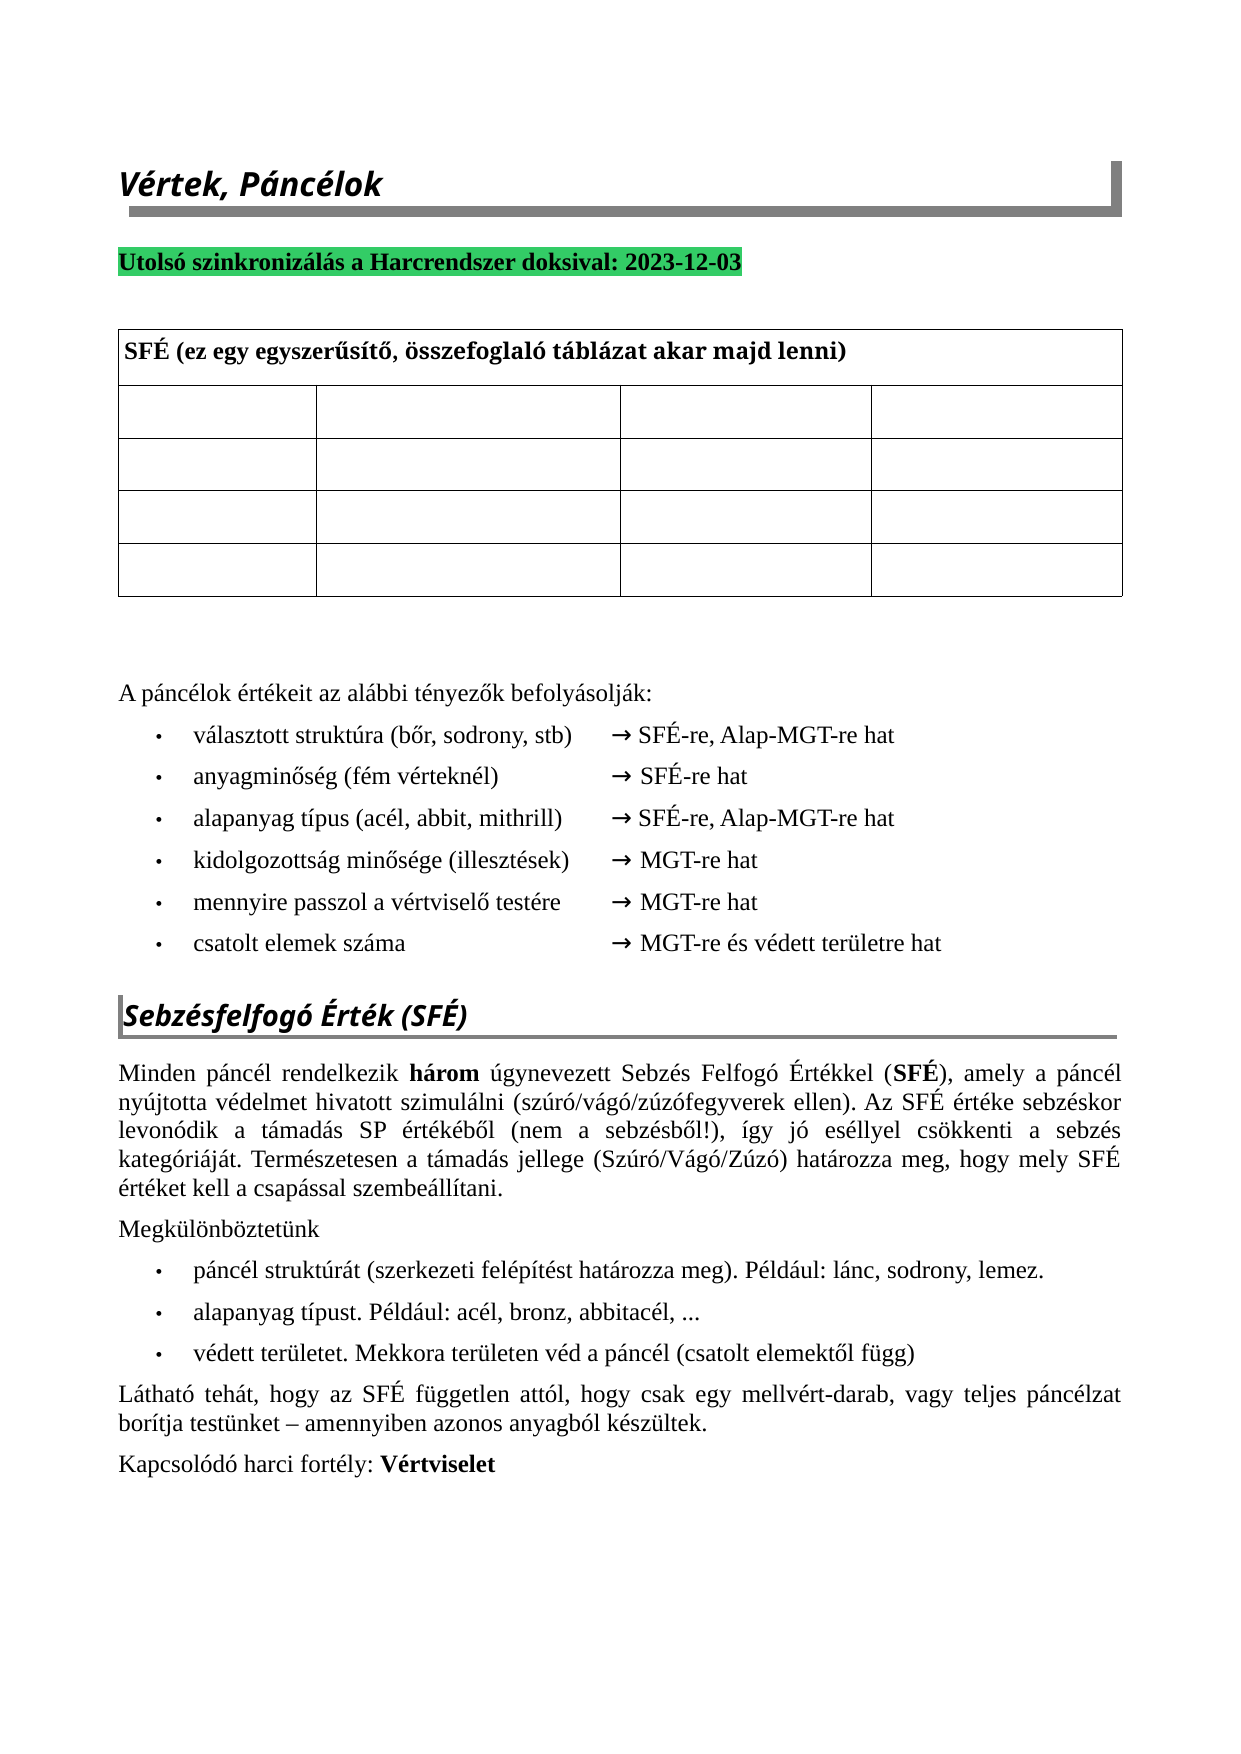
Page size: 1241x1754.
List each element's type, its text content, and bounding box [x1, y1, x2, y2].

table_cell [621, 439, 871, 490]
text Látható tehát, hogy az SFÉ független attól, hogy csak egy mellvért-darab, vagy teljes páncélzat borítja testünket – amennyiben azonos anyagból készültek. [118, 1379, 1122, 1437]
table_cell [872, 491, 1122, 543]
subtitle Vértek, Páncélok [118, 161, 1111, 206]
table_cell [872, 386, 1122, 437]
list alapanyag típus (acél, abbit, mithrill) → SFÉ-re, Alap-MGT-re hat [156, 803, 1122, 832]
table_cell [119, 386, 316, 437]
text Kapcsolódó harci fortély: Vértviselet [118, 1449, 1122, 1478]
text Utolsó szinkronizálás a Harcrendszer doksival: 2023-12-03 [118, 247, 1122, 276]
list mennyire passzol a vértviselő testére → MGT-re hat [156, 887, 1122, 916]
list páncél struktúrát (szerkezeti felépítést határozza meg). Például: lánc, sodrony, lemez. [156, 1255, 1122, 1284]
table_cell [621, 544, 871, 596]
table_cell [119, 491, 316, 543]
table_cell [119, 439, 316, 490]
list kidolgozottság minősége (illesztések) → MGT-re hat [156, 845, 1122, 874]
text Megkülönböztetünk [118, 1214, 1122, 1243]
table_cell [872, 439, 1122, 490]
table_cell [317, 439, 620, 490]
text Minden páncél rendelkezik három úgynevezett Sebzés Felfogó Értékkel (SFÉ), amely a páncél nyújtotta védelmet hivatott szimulálni (szúró/vágó/zúzófegyverek ellen). Az SFÉ értéke sebzéskor levonódik a támadás SP értékéből (nem a sebzésből!), így jó eséllyel csökkenti a sebzés kategóriáját. Természetesen a támadás jellege (Szúró/Vágó/Zúzó) határozza meg, hogy mely SFÉ értéket kell a csapással szembeállítani. [118, 1058, 1122, 1202]
table_cell [317, 544, 620, 596]
table_cell [317, 491, 620, 543]
subtitle Sebzésfelfogó Érték (SFÉ) [123, 995, 1122, 1035]
table_header SFÉ (ez egy egyszerűsítő, összefoglaló táblázat akar majd lenni) [119, 330, 1122, 384]
table_cell [317, 386, 620, 437]
list alapanyag típust. Például: acél, bronz, abbitacél, ... [156, 1297, 1122, 1325]
table_cell [119, 544, 316, 596]
list védett területet. Mekkora területen véd a páncél (csatolt elemektől függ) [156, 1338, 1122, 1367]
text A páncélok értékeit az alábbi tényezők befolyásolják: [118, 678, 1122, 707]
table_cell [621, 386, 871, 437]
list választott struktúra (bőr, sodrony, stb) → SFÉ-re, Alap-MGT-re hat [156, 720, 1122, 749]
list anyagminőség (fém vérteknél) → SFÉ-re hat [156, 761, 1122, 791]
list csatolt elemek száma → MGT-re és védett területre hat [156, 928, 1122, 958]
table_cell [872, 544, 1122, 596]
table_cell [621, 491, 871, 543]
